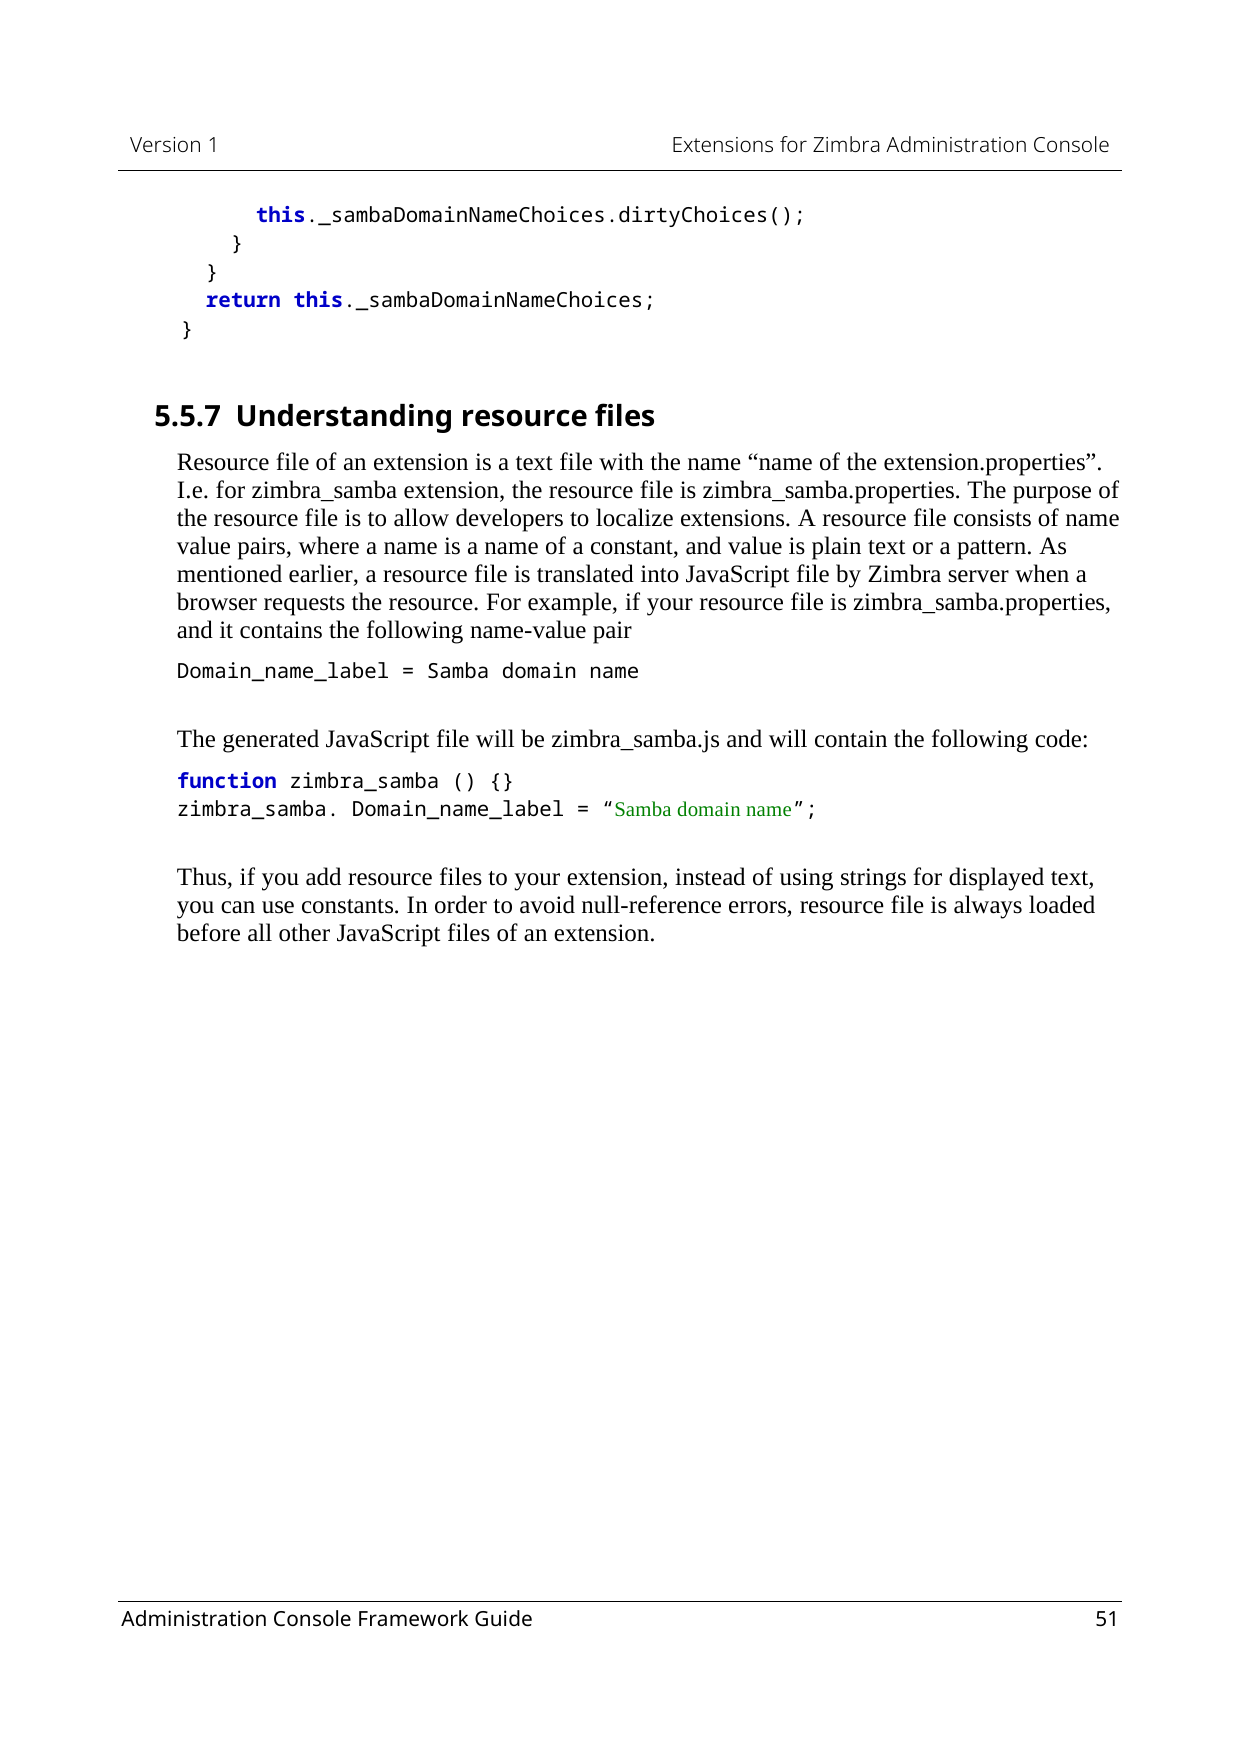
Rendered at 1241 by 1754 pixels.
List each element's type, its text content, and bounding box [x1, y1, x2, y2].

text } [118, 228, 1122, 257]
text The generated JavaScript file will be zimbra_samba.js and will contain the following code: [177, 725, 1122, 753]
text } [118, 314, 1122, 342]
text Domain_name_label = Samba domain name [177, 656, 1122, 685]
text function zimbra_samba () {} [177, 766, 1122, 794]
text Thus, if you add resource files to your extension, instead of using strings for displayed text, you can use constants. In order to avoid null-reference errors, resource file is always loaded before all other JavaScript files of an extension. [177, 863, 1122, 947]
text return this._sambaDomainNameChoices; [118, 285, 1122, 314]
text this._sambaDomainNameChoices.dirtyChoices(); [118, 200, 1122, 228]
text zimbra_samba. Domain_name_label = “Samba domain name”; [177, 794, 1122, 823]
text Resource file of an extension is a text file with the name “name of the extension.properties”. I.e. for zimbra_samba extension, the resource file is zimbra_samba.properties. The purpose of the resource file is to allow developers to localize extensions. A resource file consists of name value pairs, where a name is a name of a constant, and value is plain text or a pattern. As mentioned earlier, a resource file is translated into JavaScript file by Zimbra server when a browser requests the resource. For example, if your resource file is zimbra_samba.properties, and it contains the following name-value pair [177, 447, 1122, 644]
text } [118, 257, 1122, 285]
subtitle Understanding resource files [154, 396, 1122, 435]
